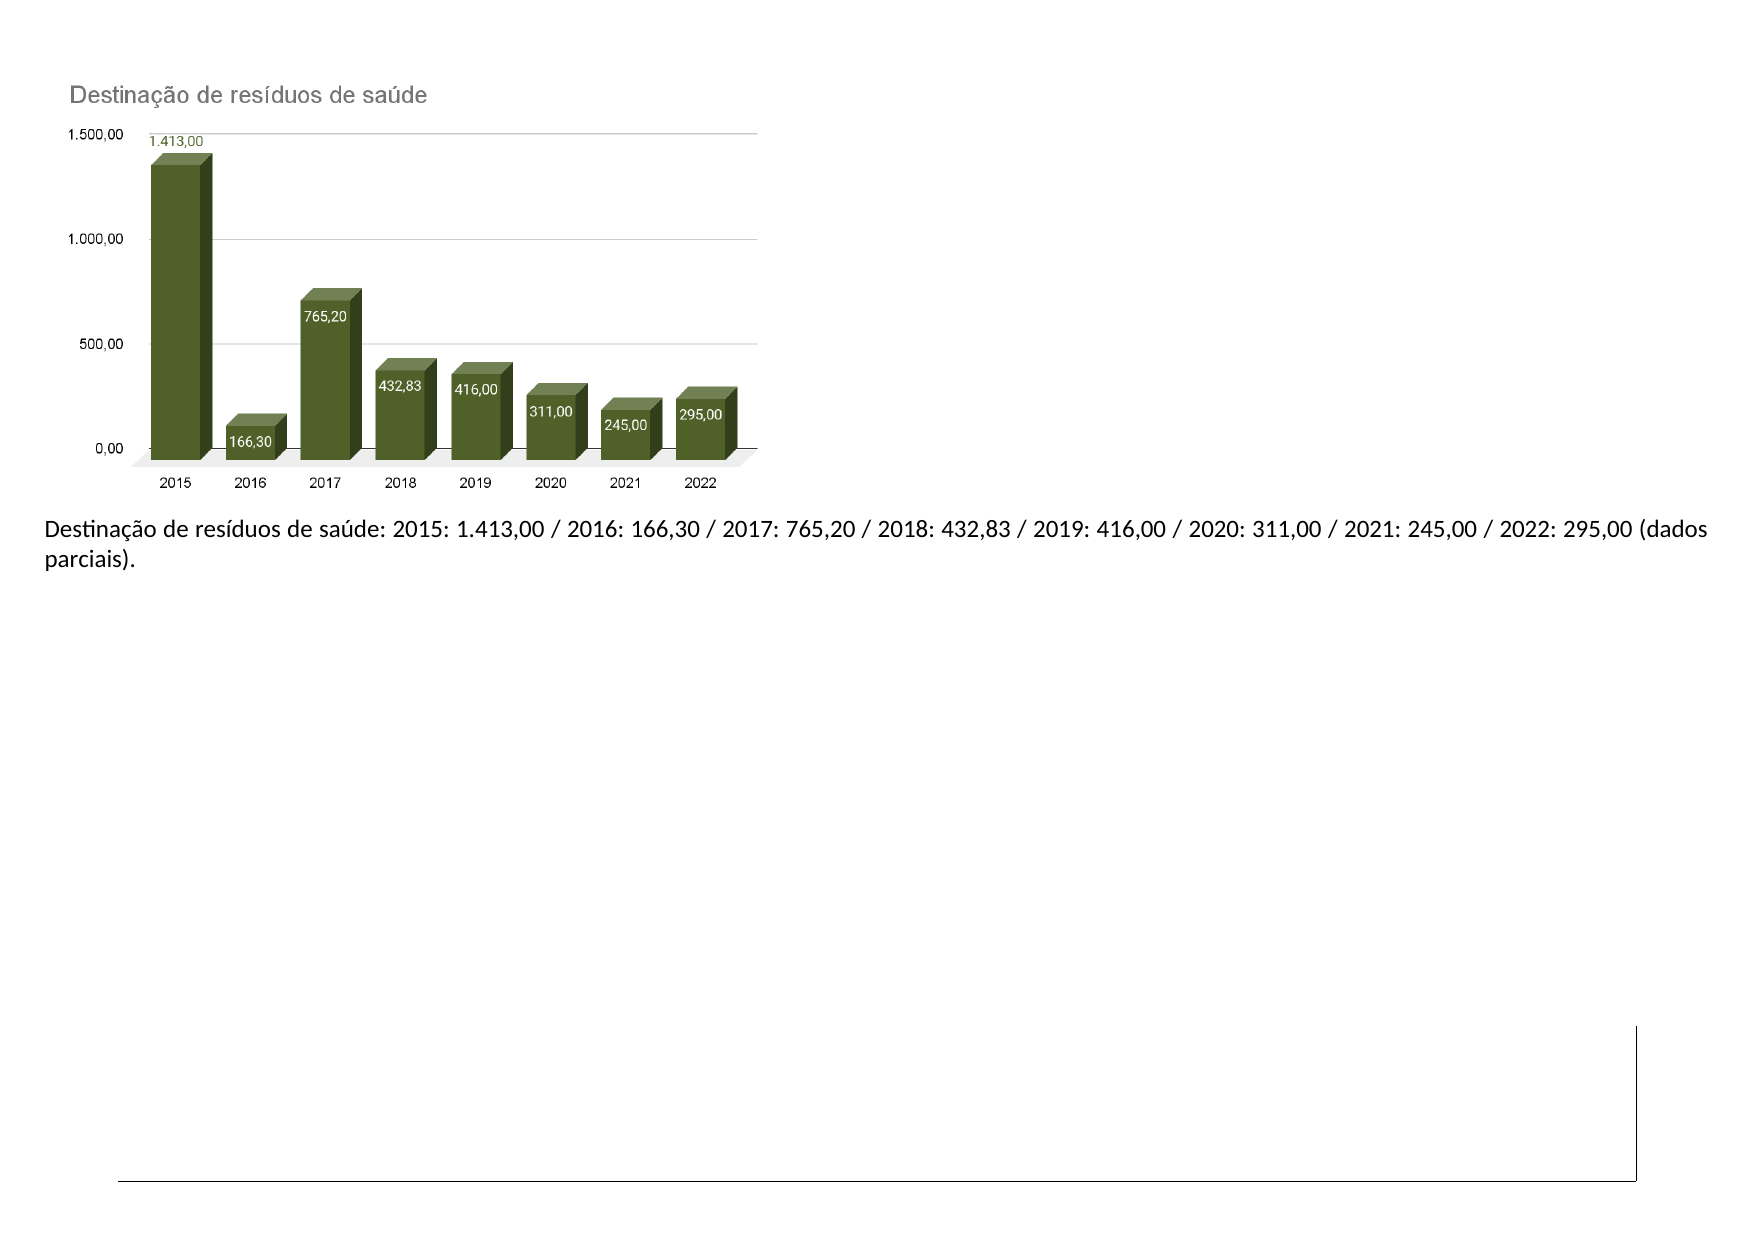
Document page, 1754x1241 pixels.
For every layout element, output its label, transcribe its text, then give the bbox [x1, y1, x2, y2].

text Destinação de resíduos de saúde: 2015: 1.413,00 / 2016: 166,30 / 2017: 765,20 / 2018: 432,83 / 2019: 416,00 / 2020: 311,00 / 2021: 245,00 / 2022: 295,00 (dados parciais). [44, 513, 1712, 574]
